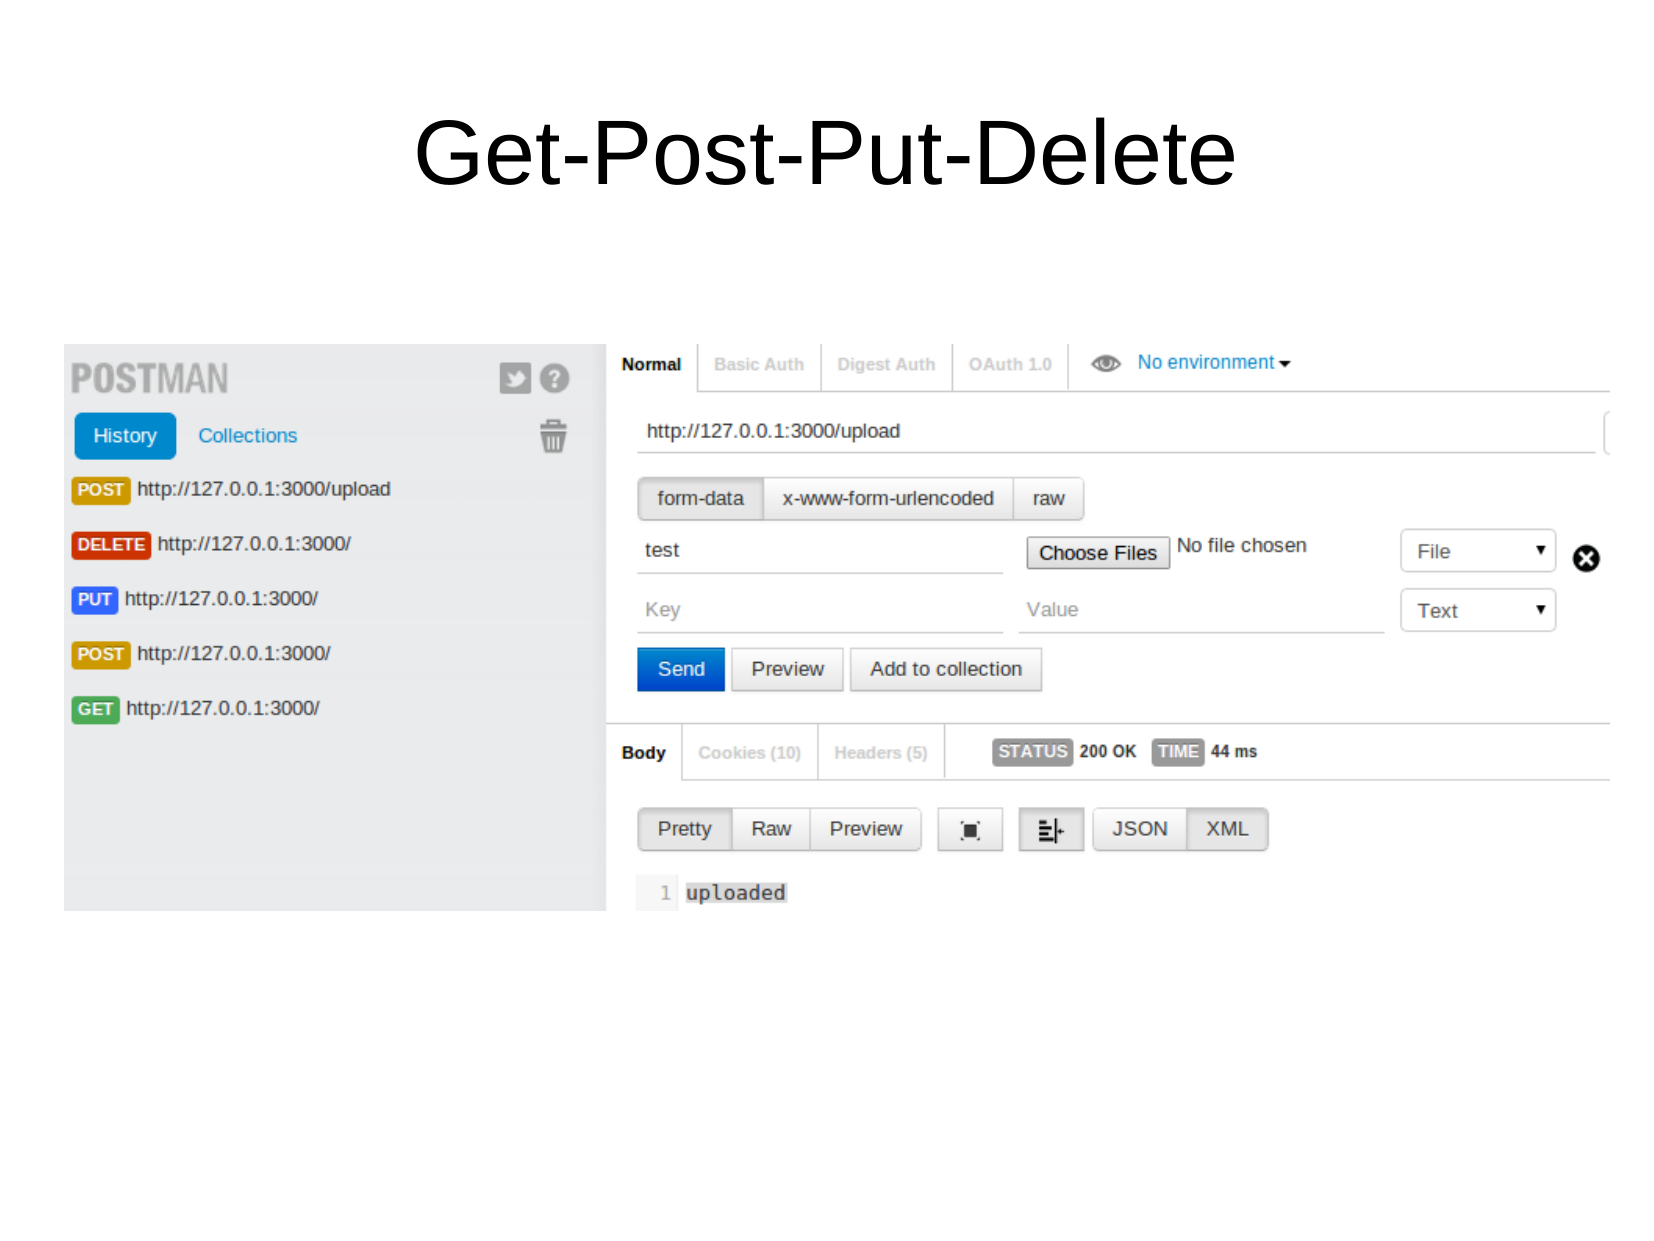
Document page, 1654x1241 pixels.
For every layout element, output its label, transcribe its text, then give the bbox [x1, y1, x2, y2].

title Get-Post-Put-Delete [82, 49, 1571, 257]
picture [64, 344, 1610, 911]
